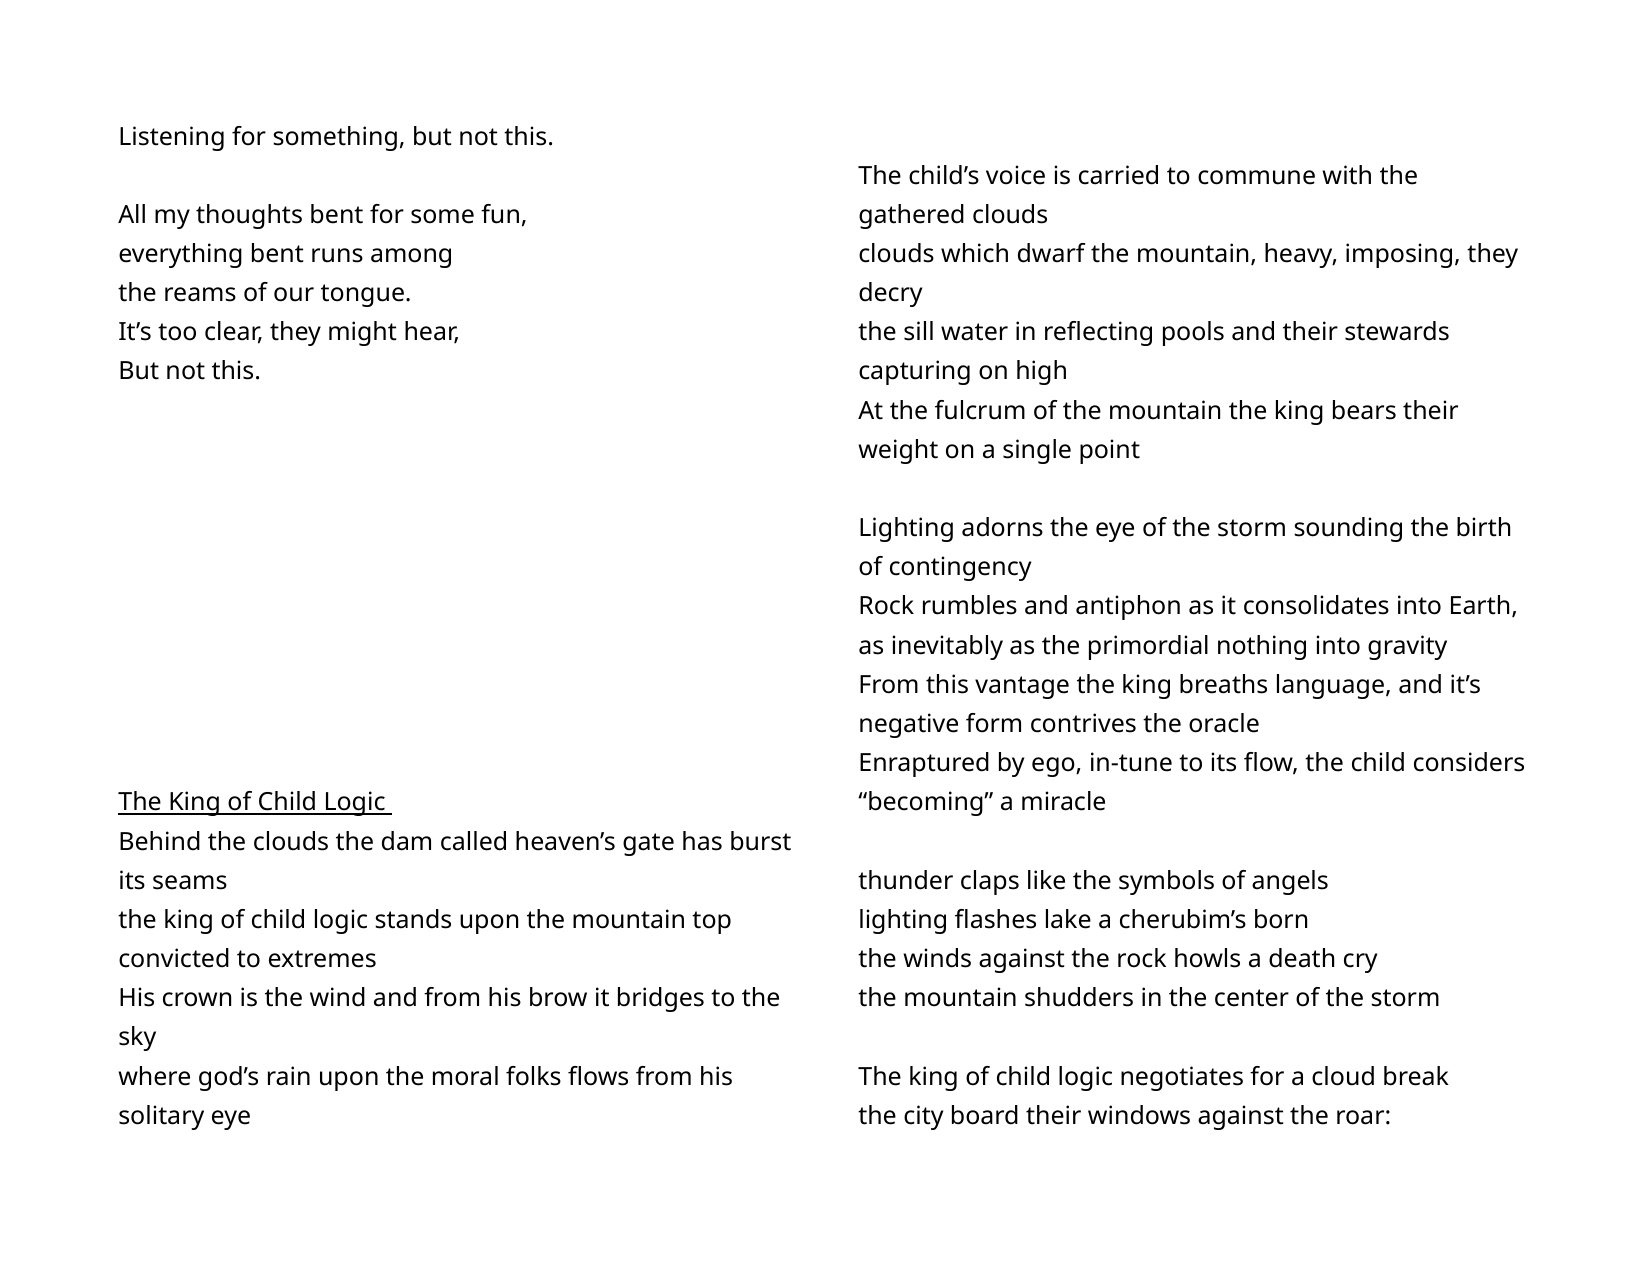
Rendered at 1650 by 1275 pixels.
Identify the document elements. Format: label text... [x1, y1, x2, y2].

text The King of Child Logic [118, 784, 792, 818]
text At the fulcrum of the mountain the king bears their weight on a single point [858, 392, 1532, 466]
text From this vantage the king breaths language, and it’s negative form contrives the oracle [858, 666, 1532, 740]
text Lighting adorns the eye of the storm sounding the birth of contingency [858, 510, 1532, 583]
text the mountain shudders in the center of the storm [858, 980, 1532, 1014]
text Rock rumbles and antiphon as it consolidates into Earth, as inevitably as the primordial nothing into gravity [858, 588, 1532, 661]
text The king of child logic negotiates for a cloud break [858, 1058, 1532, 1092]
text Listening for something, but not this. [118, 118, 792, 152]
text Behind the clouds the dam called heaven’s gate has burst its seams [118, 823, 792, 896]
text the king of child logic stands upon the mountain top convicted to extremes [118, 901, 792, 975]
text Enraptured by ego, in-tune to its flow, the child considers “becoming” a miracle [858, 745, 1532, 818]
text everything bent runs among [118, 236, 792, 270]
text where god’s rain upon the moral folks flows from his solitary eye [118, 1058, 792, 1131]
text clouds which dwarf the mountain, heavy, imposing, they decry [858, 236, 1532, 309]
text thunder claps like the symbols of angels [858, 862, 1532, 896]
text the city board their windows against the roar: [858, 1097, 1532, 1131]
text the reams of our tongue. [118, 275, 792, 309]
text The child’s voice is carried to commune with the gathered clouds [858, 157, 1532, 231]
text the sill water in reflecting pools and their stewards capturing on high [858, 314, 1532, 387]
text the winds against the rock howls a death cry [858, 941, 1532, 975]
text But not this. [118, 353, 792, 387]
text It’s too clear, they might hear, [118, 314, 792, 348]
text His crown is the wind and from his brow it bridges to the sky [118, 980, 792, 1053]
text All my thoughts bent for some fun, [118, 196, 792, 231]
text lighting flashes lake a cherubim’s born [858, 901, 1532, 936]
